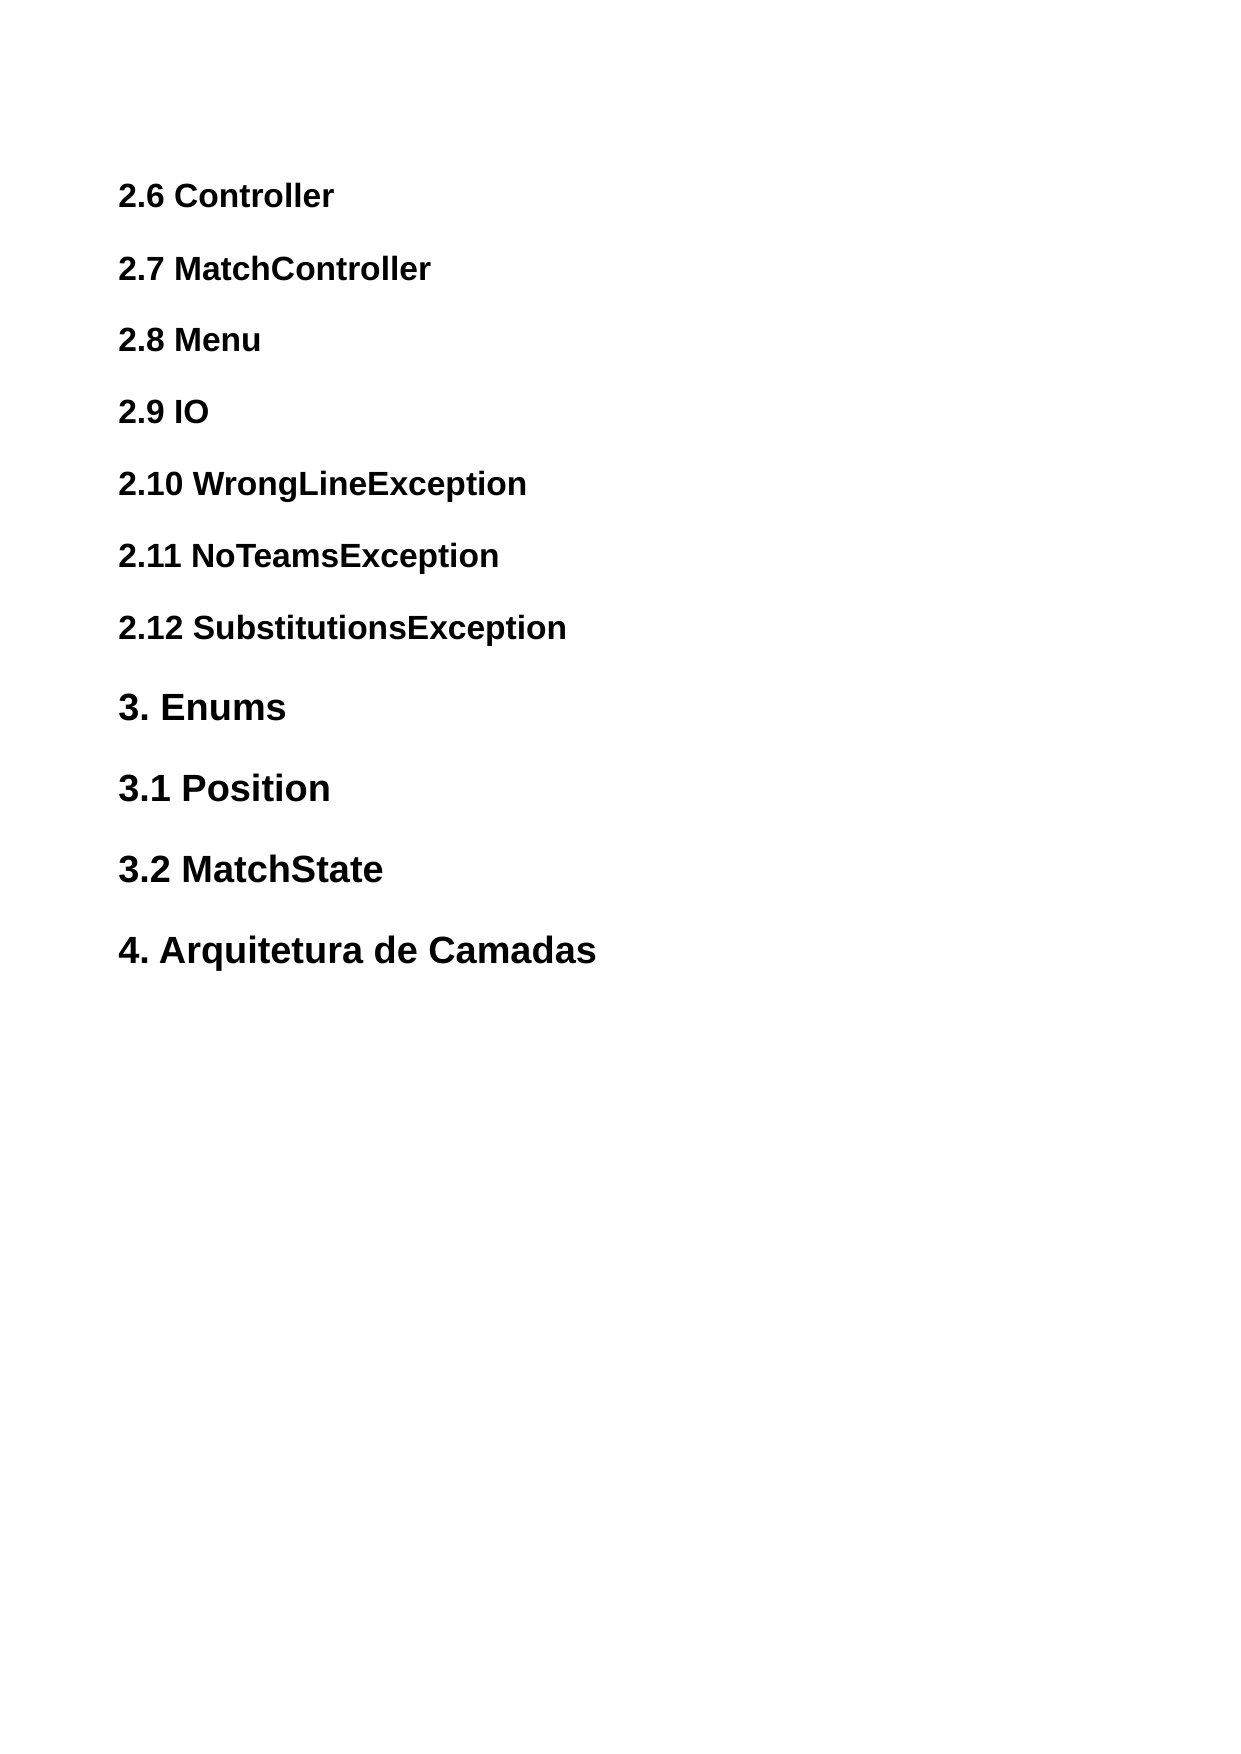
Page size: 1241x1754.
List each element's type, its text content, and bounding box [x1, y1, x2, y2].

subtitle 3. Enums [118, 684, 1122, 728]
subtitle 2.9 IO [118, 392, 1122, 431]
subtitle 3.1 Position [118, 766, 1122, 809]
subtitle 2.11 NoTeamsException [118, 536, 1122, 575]
subtitle 4. Arquitetura de Camadas [118, 928, 1122, 971]
subtitle 2.12 SubstitutionsException [118, 608, 1122, 647]
subtitle 3.2 MatchState [118, 847, 1122, 890]
subtitle 2.8 Menu [118, 320, 1122, 359]
subtitle 2.7 MatchController [118, 248, 1122, 287]
subtitle 2.10 WrongLineException [118, 464, 1122, 503]
subtitle 2.6 Controller [118, 176, 1122, 215]
